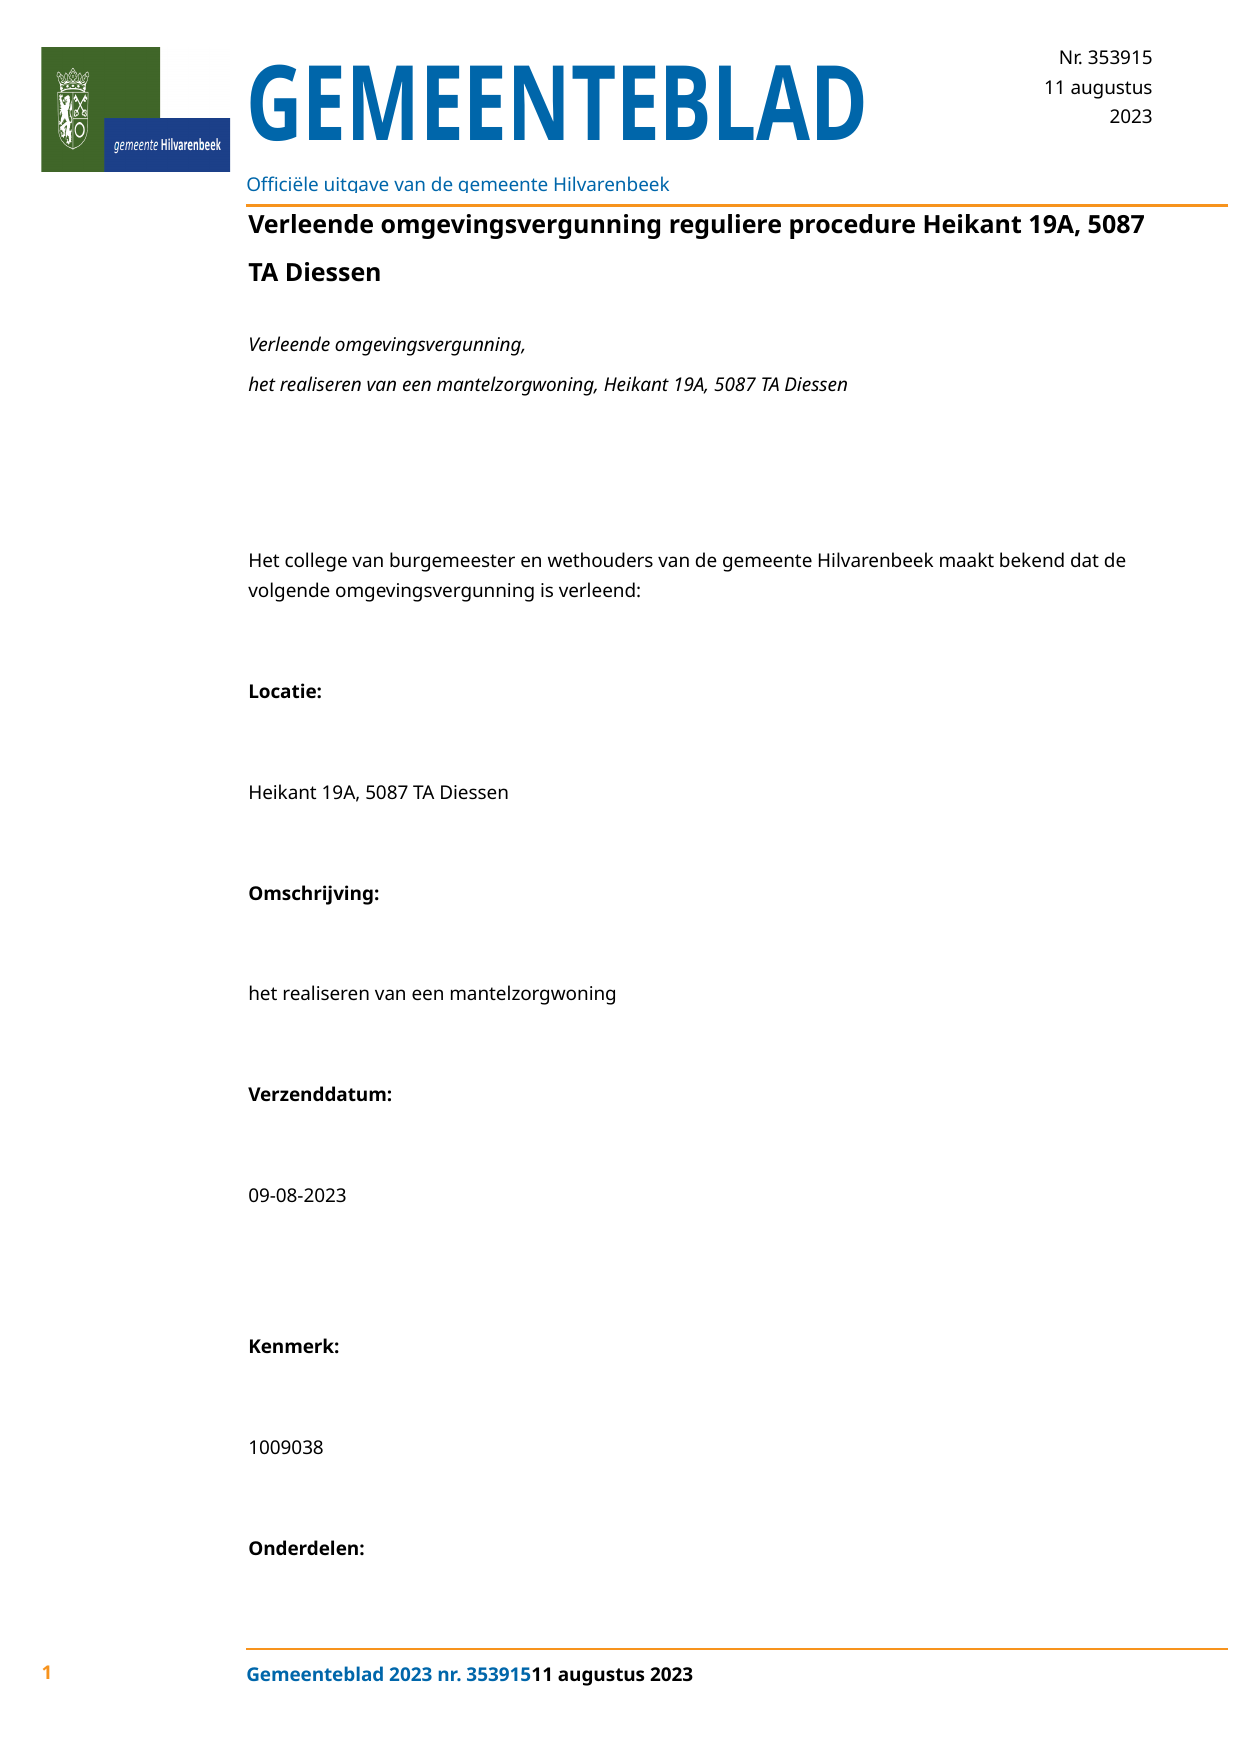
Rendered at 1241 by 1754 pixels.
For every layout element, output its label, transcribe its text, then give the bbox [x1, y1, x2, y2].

text Verleende omgevingsvergunning reguliere procedure Heikant 19A, 5087 TA Diessen [248, 207, 1152, 288]
text Het college van burgemeester en wethouders van de gemeente Hilvarenbeek maakt bekend dat de volgende omgevingsvergunning is verleend: [248, 548, 1152, 603]
text Kenmerk: [248, 1333, 1152, 1359]
text het realiseren van een mantelzorgwoning, Heikant 19A, 5087 TA Diessen [248, 371, 1152, 396]
text Verzenddatum: [248, 1081, 1152, 1107]
text Locatie: [248, 678, 1152, 704]
picture [41, 47, 231, 172]
text Onderdelen: [248, 1535, 1152, 1561]
text Verleende omgevingsvergunning, [248, 331, 1152, 357]
text Heikant 19A, 5087 TA Diessen [248, 779, 1152, 805]
text het realiseren van een mantelzorgwoning [248, 981, 1152, 1006]
text 1009038 [248, 1434, 1152, 1460]
text Omschrijving: [248, 880, 1152, 906]
text 09-08-2023 [248, 1182, 1152, 1208]
